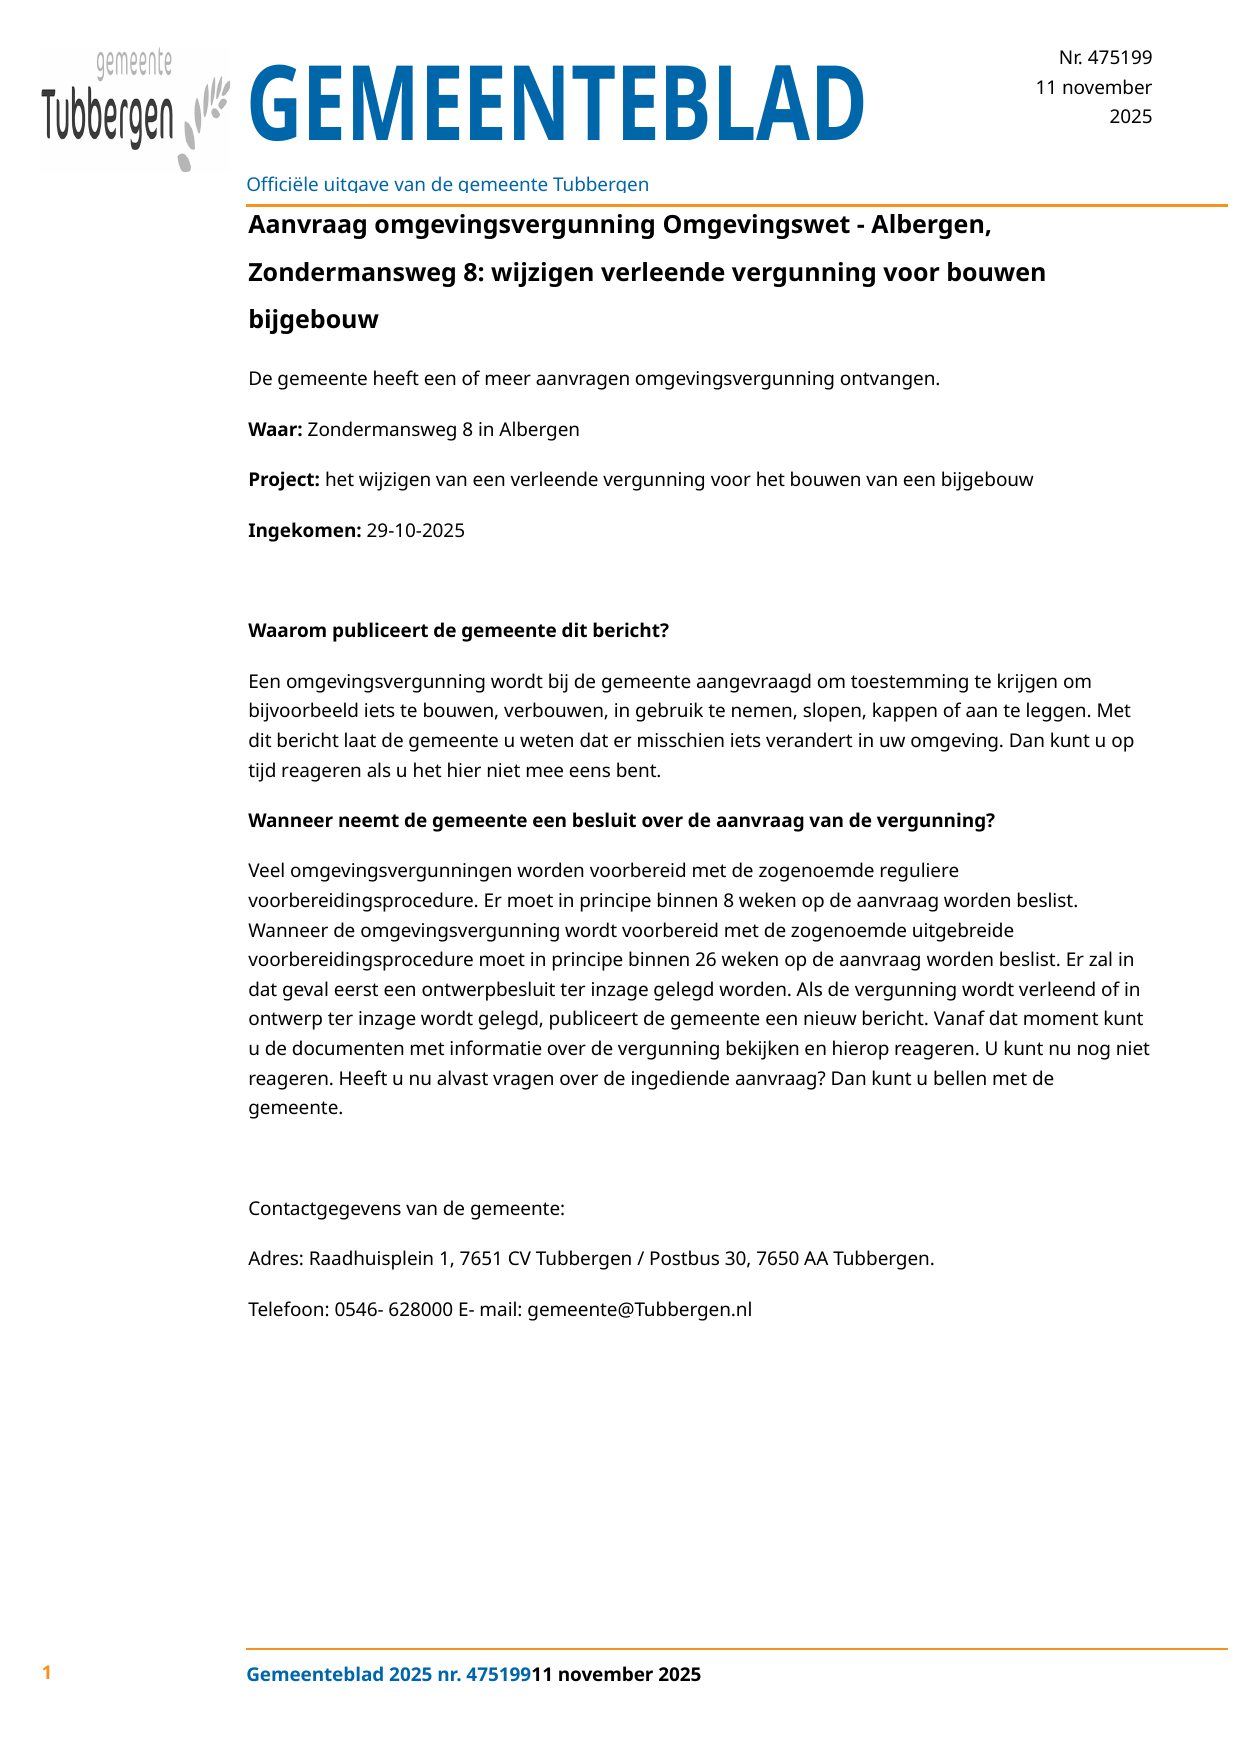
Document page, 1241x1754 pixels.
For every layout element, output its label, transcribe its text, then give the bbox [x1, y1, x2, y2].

text Telefoon: 0546- 628000 E- mail: gemeente@Tubbergen.nl [248, 1296, 1152, 1322]
text Veel omgevingsvergunningen worden voorbereid met de zogenoemde reguliere voorbereidingsprocedure. Er moet in principe binnen 8 weken op de aanvraag worden beslist. Wanneer de omgevingsvergunning wordt voorbereid met de zogenoemde uitgebreide voorbereidingsprocedure moet in principe binnen 26 weken op de aanvraag worden beslist. Er zal in dat geval eerst een ontwerpbesluit ter inzage gelegd worden. Als de vergunning wordt verleend of in ontwerp ter inzage wordt gelegd, publiceert de gemeente een nieuw bericht. Vanaf dat moment kunt u de documenten met informatie over de vergunning bekijken en hierop reageren. U kunt nu nog niet reageren. Heeft u nu alvast vragen over de ingediende aanvraag? Dan kunt u bellen met de gemeente. [248, 858, 1152, 1120]
text De gemeente heeft een of meer aanvragen omgevingsvergunning ontvangen. [248, 366, 1152, 391]
text Project: het wijzigen van een verleende vergunning voor het bouwen van een bijgebouw [248, 466, 1152, 492]
text Waar: Zondermansweg 8 in Albergen [248, 416, 1152, 442]
text Aanvraag omgevingsvergunning Omgevingswet - Albergen, Zondermansweg 8: wijzigen verleende vergunning voor bouwen bijgebouw [248, 207, 1152, 336]
text Adres: Raadhuisplein 1, 7651 CV Tubbergen / Postbus 30, 7650 AA Tubbergen. [248, 1246, 1152, 1271]
text Contactgegevens van de gemeente: [248, 1195, 1152, 1221]
text Ingekomen: 29-10-2025 [248, 517, 1152, 542]
text Wanneer neemt de gemeente een besluit over de aanvraag van de vergunning? [248, 807, 1152, 833]
text Een omgevingsvergunning wordt bij de gemeente aangevraagd om toestemming te krijgen om bijvoorbeeld iets te bouwen, verbouwen, in gebruik te nemen, slopen, kappen of aan te leggen. Met dit bericht laat de gemeente u weten dat er misschien iets verandert in uw omgeving. Dan kunt u op tijd reageren als u het hier niet mee eens bent. [248, 668, 1152, 782]
text Waarom publiceert de gemeente dit bericht? [248, 618, 1152, 643]
picture [41, 47, 231, 172]
